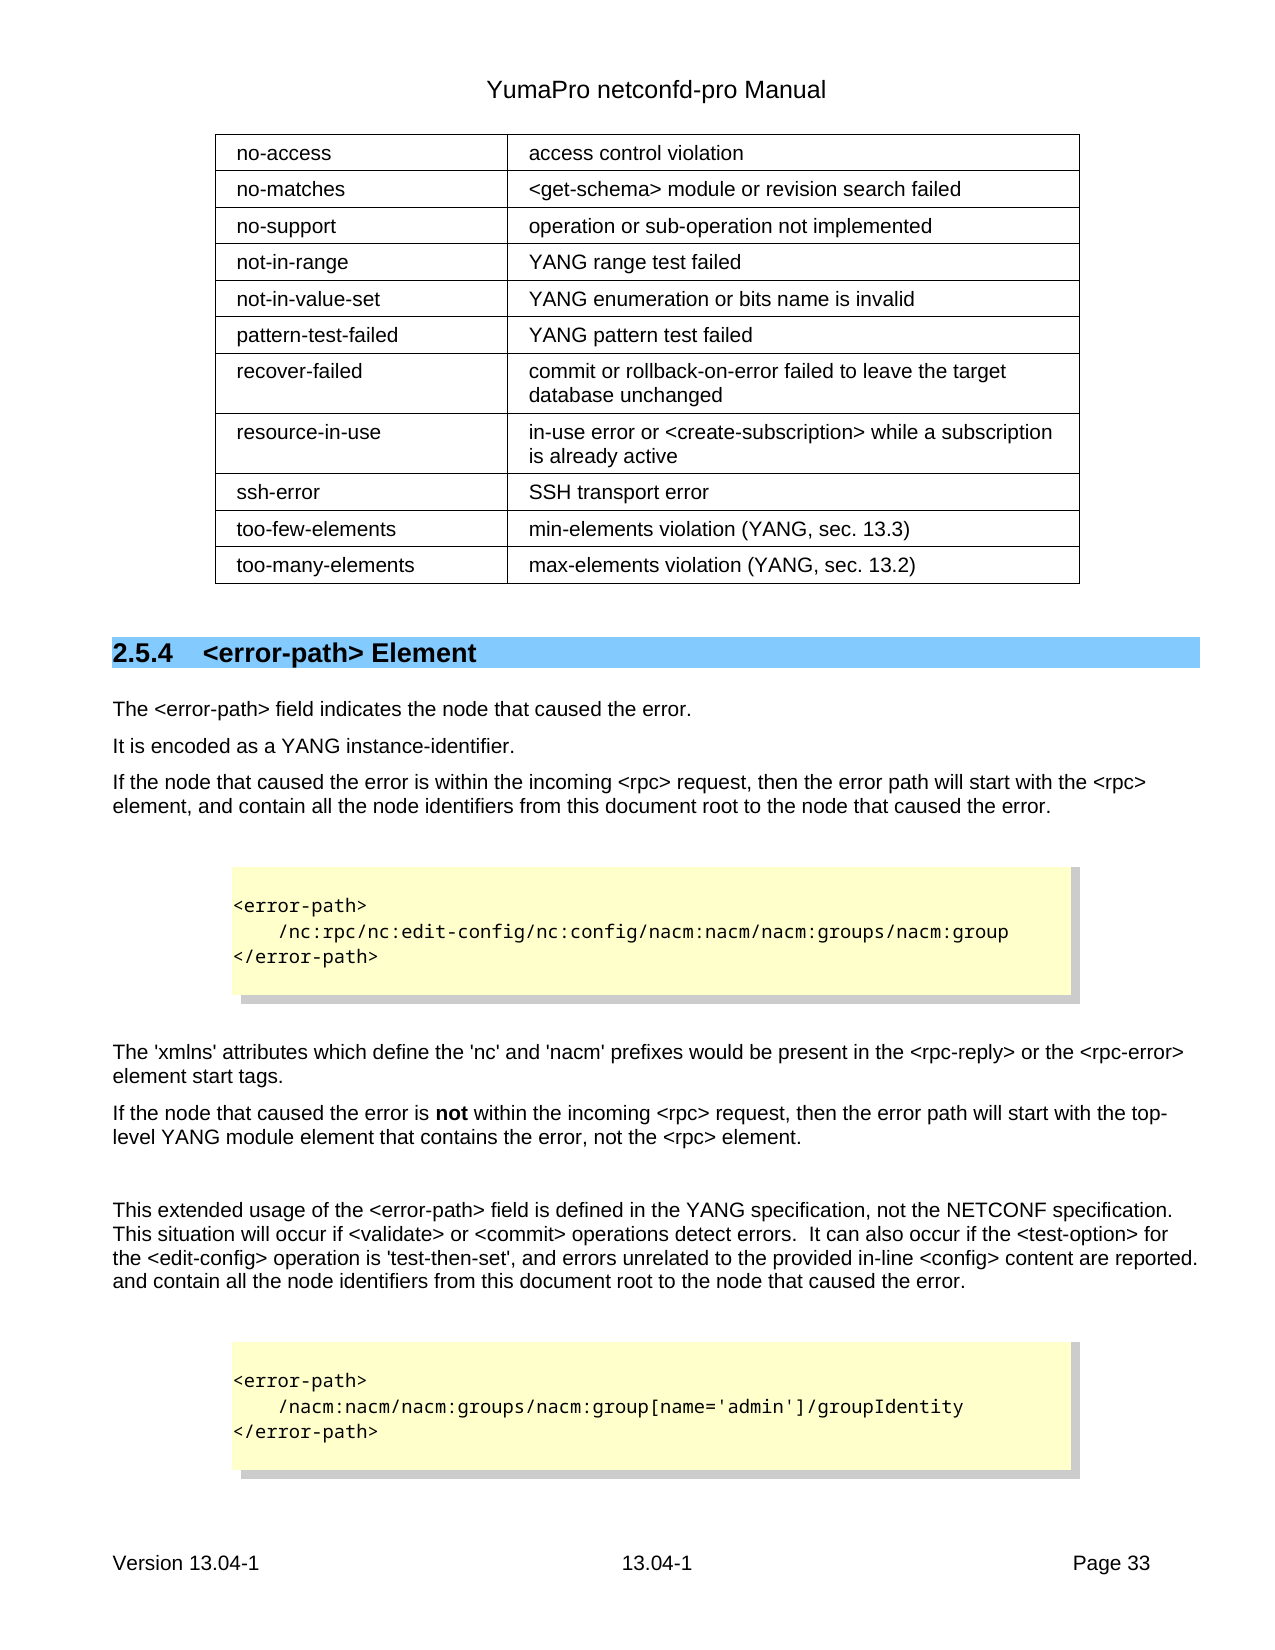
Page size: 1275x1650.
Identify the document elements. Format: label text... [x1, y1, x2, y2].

text If the node that caused the error is not within the incoming <rpc> request, then the error path will start with the top-level YANG module element that contains the error, not the <rpc> element. [112, 1101, 1200, 1148]
text /nacm:nacm/nacm:groups/nacm:group[name='admin']/groupIdentity [232, 1393, 1071, 1419]
table_cell YANG pattern test failed [508, 317, 1079, 352]
table_cell in-use error or <create-subscription> while a subscription is already active [508, 414, 1079, 473]
table_cell recover-failed [216, 354, 507, 413]
table_cell SSH transport error [508, 474, 1079, 510]
table_cell <get-schema> module or revision search failed [508, 171, 1079, 207]
table_cell too-many-elements [216, 547, 507, 583]
table_cell resource-in-use [216, 414, 507, 473]
text If the node that caused the error is within the incoming <rpc> request, then the error path will start with the <rpc> element, and contain all the node identifiers from this document root to the node that caused the error. [112, 770, 1200, 818]
table_cell too-few-elements [216, 511, 507, 546]
text <error-path> [232, 893, 1071, 918]
text This extended usage of the <error-path> field is defined in the YANG specification, not the NETCONF specification. This situation will occur if <validate> or <commit> operations detect errors. It can also occur if the <test-option> for the <edit-config> operation is 'test-then-set', and errors unrelated to the provided in-line <config> content are reported. and contain all the node identifiers from this document root to the node that caused the error. [112, 1197, 1200, 1293]
text It is encoded as a YANG instance-identifier. [112, 734, 1200, 758]
table_cell YANG enumeration or bits name is invalid [508, 281, 1079, 316]
table_cell max-elements violation (YANG, sec. 13.2) [508, 547, 1079, 583]
text <error-path> [232, 1368, 1071, 1393]
text The <error-path> field indicates the node that caused the error. [112, 697, 1200, 721]
table_cell no-support [216, 208, 507, 243]
table_cell not-in-value-set [216, 281, 507, 316]
table_cell commit or rollback-on-error failed to leave the target database unchanged [508, 354, 1079, 413]
table_cell ssh-error [216, 474, 507, 510]
table_cell no-matches [216, 171, 507, 207]
subtitle <error-path> Element [112, 637, 1200, 668]
table_cell pattern-test-failed [216, 317, 507, 352]
table_cell not-in-range [216, 244, 507, 279]
text /nc:rpc/nc:edit-config/nc:config/nacm:nacm/nacm:groups/nacm:group [232, 918, 1071, 944]
table_cell no-access [216, 135, 507, 170]
table_cell access control violation [508, 135, 1079, 170]
text The 'xmlns' attributes which define the 'nc' and 'nacm' prefixes would be present in the <rpc-reply> or the <rpc-error> element start tags. [112, 1040, 1200, 1088]
text </error-path> [232, 944, 1071, 969]
text </error-path> [232, 1419, 1071, 1444]
table_cell min-elements violation (YANG, sec. 13.3) [508, 511, 1079, 546]
table_cell operation or sub-operation not implemented [508, 208, 1079, 243]
table_cell YANG range test failed [508, 244, 1079, 279]
